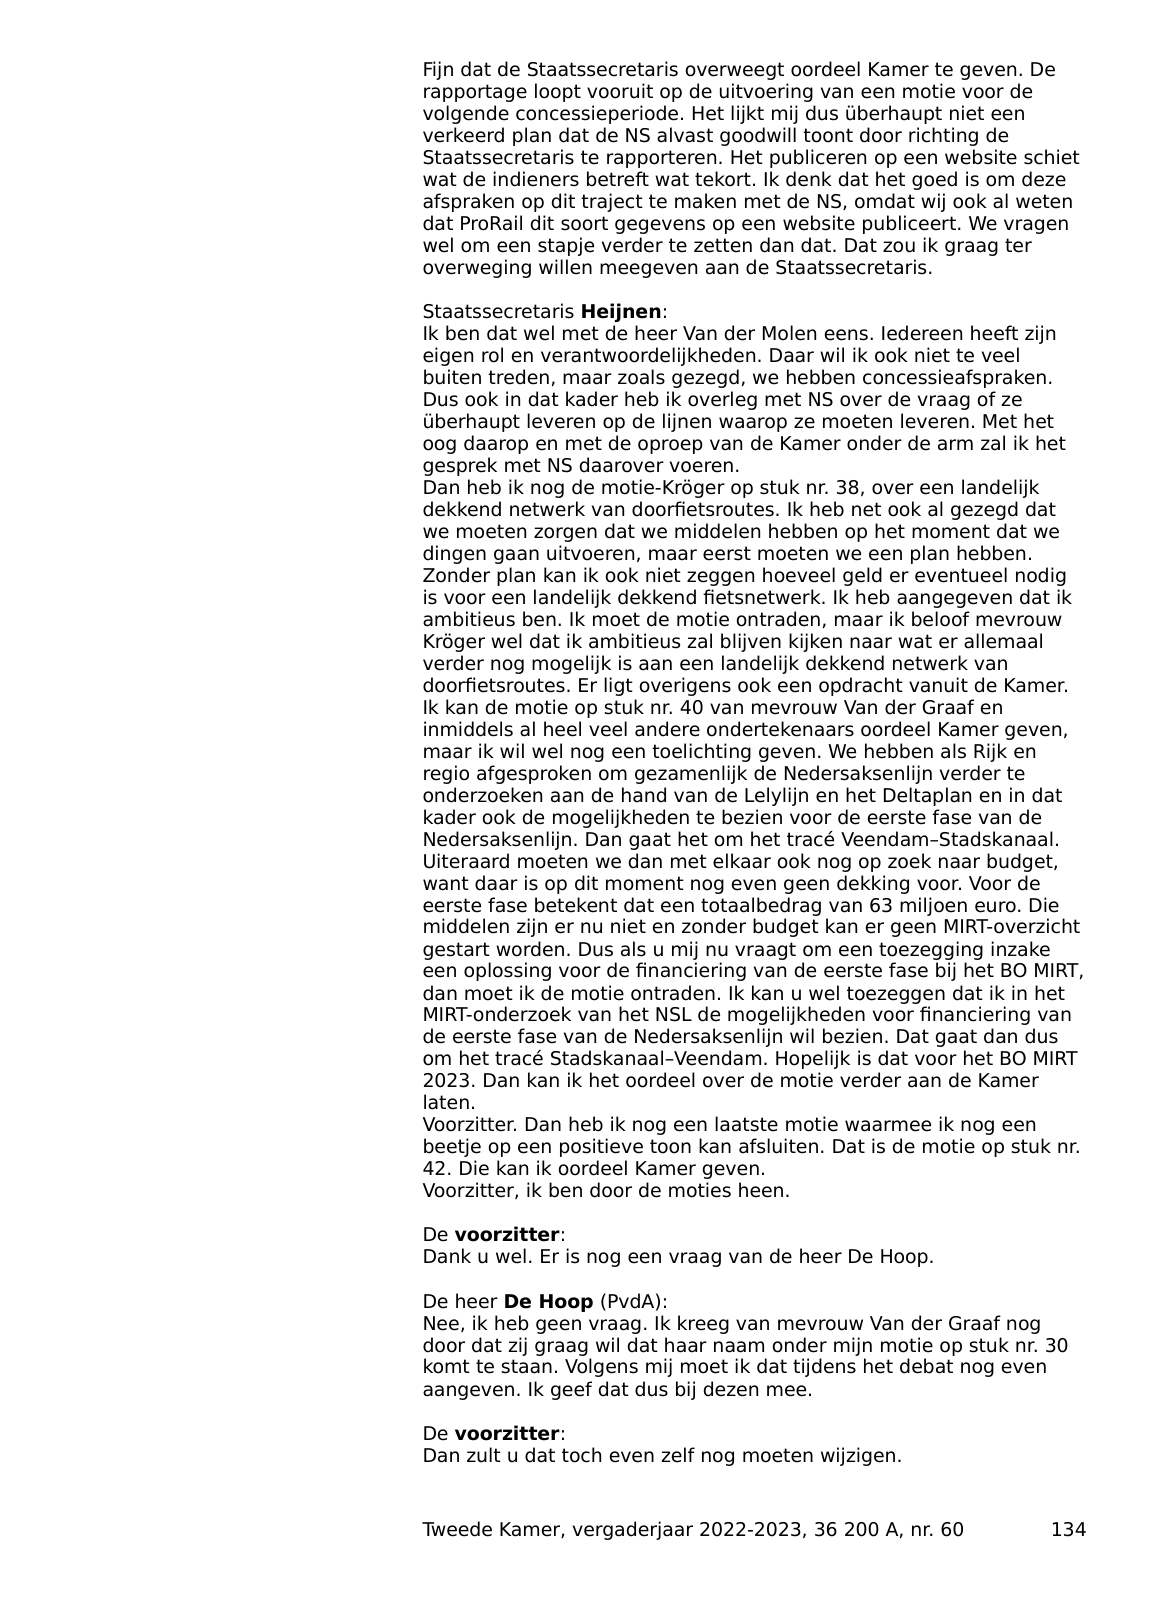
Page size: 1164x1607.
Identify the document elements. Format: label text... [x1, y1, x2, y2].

text De voorzitter: [422, 1423, 1087, 1444]
text Dan zult u dat toch even zelf nog moeten wijzigen. [422, 1444, 1087, 1467]
text Nee, ik heb geen vraag. Ik kreeg van mevrouw Van der Graaf nog door dat zij graag wil dat haar naam onder mijn motie op stuk nr. 30 komt te staan. Volgens mij moet ik dat tijdens het debat nog even aangeven. Ik geef dat dus bij dezen mee. [422, 1312, 1087, 1400]
text Ik ben dat wel met de heer Van der Molen eens. Iedereen heeft zijn eigen rol en verantwoordelijkheden. Daar wil ik ook niet te veel buiten treden, maar zoals gezegd, we hebben concessieafspraken. Dus ook in dat kader heb ik overleg met NS over de vraag of ze überhaupt leveren op de lijnen waarop ze moeten leveren. Met het oog daarop en met de oproep van de Kamer onder de arm zal ik het gesprek met NS daarover voeren. [422, 323, 1087, 477]
text Staatssecretaris Heijnen: [422, 301, 1087, 323]
text Dank u wel. Er is nog een vraag van de heer De Hoop. [422, 1246, 1087, 1268]
text Voorzitter. Dan heb ik nog een laatste motie waarmee ik nog een beetje op een positieve toon kan afsluiten. Dat is de motie op stuk nr. 42. Die kan ik oordeel Kamer geven. [422, 1114, 1087, 1180]
text Fijn dat de Staatssecretaris overweegt oordeel Kamer te geven. De rapportage loopt vooruit op de uitvoering van een motie voor de volgende concessieperiode. Het lijkt mij dus überhaupt niet een verkeerd plan dat de NS alvast goodwill toont door richting de Staatssecretaris te rapporteren. Het publiceren op een website schiet wat de indieners betreft wat tekort. Ik denk dat het goed is om deze afspraken op dit traject te maken met de NS, omdat wij ook al weten dat ProRail dit soort gegevens op een website publiceert. We vragen wel om een stapje verder te zetten dan dat. Dat zou ik graag ter overweging willen meegeven aan de Staatssecretaris. [422, 59, 1087, 279]
text Voorzitter, ik ben door de moties heen. [422, 1180, 1087, 1202]
text De heer De Hoop (PvdA): [422, 1291, 1087, 1312]
text Ik kan de motie op stuk nr. 40 van mevrouw Van der Graaf en inmiddels al heel veel andere ondertekenaars oordeel Kamer geven, maar ik wil wel nog een toelichting geven. We hebben als Rijk en regio afgesproken om gezamenlijk de Nedersaksenlijn verder te onderzoeken aan de hand van de Lelylijn en het Deltaplan en in dat kader ook de mogelijkheden te bezien voor de eerste fase van de Nedersaksenlijn. Dan gaat het om het tracé Veendam–Stadskanaal. Uiteraard moeten we dan met elkaar ook nog op zoek naar budget, want daar is op dit moment nog even geen dekking voor. Voor de eerste fase betekent dat een totaalbedrag van 63 miljoen euro. Die middelen zijn er nu niet en zonder budget kan er geen MIRT-overzicht gestart worden. Dus als u mij nu vraagt om een toezegging inzake een oplossing voor de financiering van de eerste fase bij het BO MIRT, dan moet ik de motie ontraden. Ik kan u wel toezeggen dat ik in het MIRT-onderzoek van het NSL de mogelijkheden voor financiering van de eerste fase van de Nedersaksenlijn wil bezien. Dat gaat dan dus om het tracé Stadskanaal–Veendam. Hopelijk is dat voor het BO MIRT 2023. Dan kan ik het oordeel over de motie verder aan de Kamer laten. [422, 697, 1087, 1114]
text De voorzitter: [422, 1224, 1087, 1246]
text Dan heb ik nog de motie-Kröger op stuk nr. 38, over een landelijk dekkend netwerk van doorfietsroutes. Ik heb net ook al gezegd dat we moeten zorgen dat we middelen hebben op het moment dat we dingen gaan uitvoeren, maar eerst moeten we een plan hebben. Zonder plan kan ik ook niet zeggen hoeveel geld er eventueel nodig is voor een landelijk dekkend fietsnetwerk. Ik heb aangegeven dat ik ambitieus ben. Ik moet de motie ontraden, maar ik beloof mevrouw Kröger wel dat ik ambitieus zal blijven kijken naar wat er allemaal verder nog mogelijk is aan een landelijk dekkend netwerk van doorfietsroutes. Er ligt overigens ook een opdracht vanuit de Kamer. [422, 477, 1087, 697]
